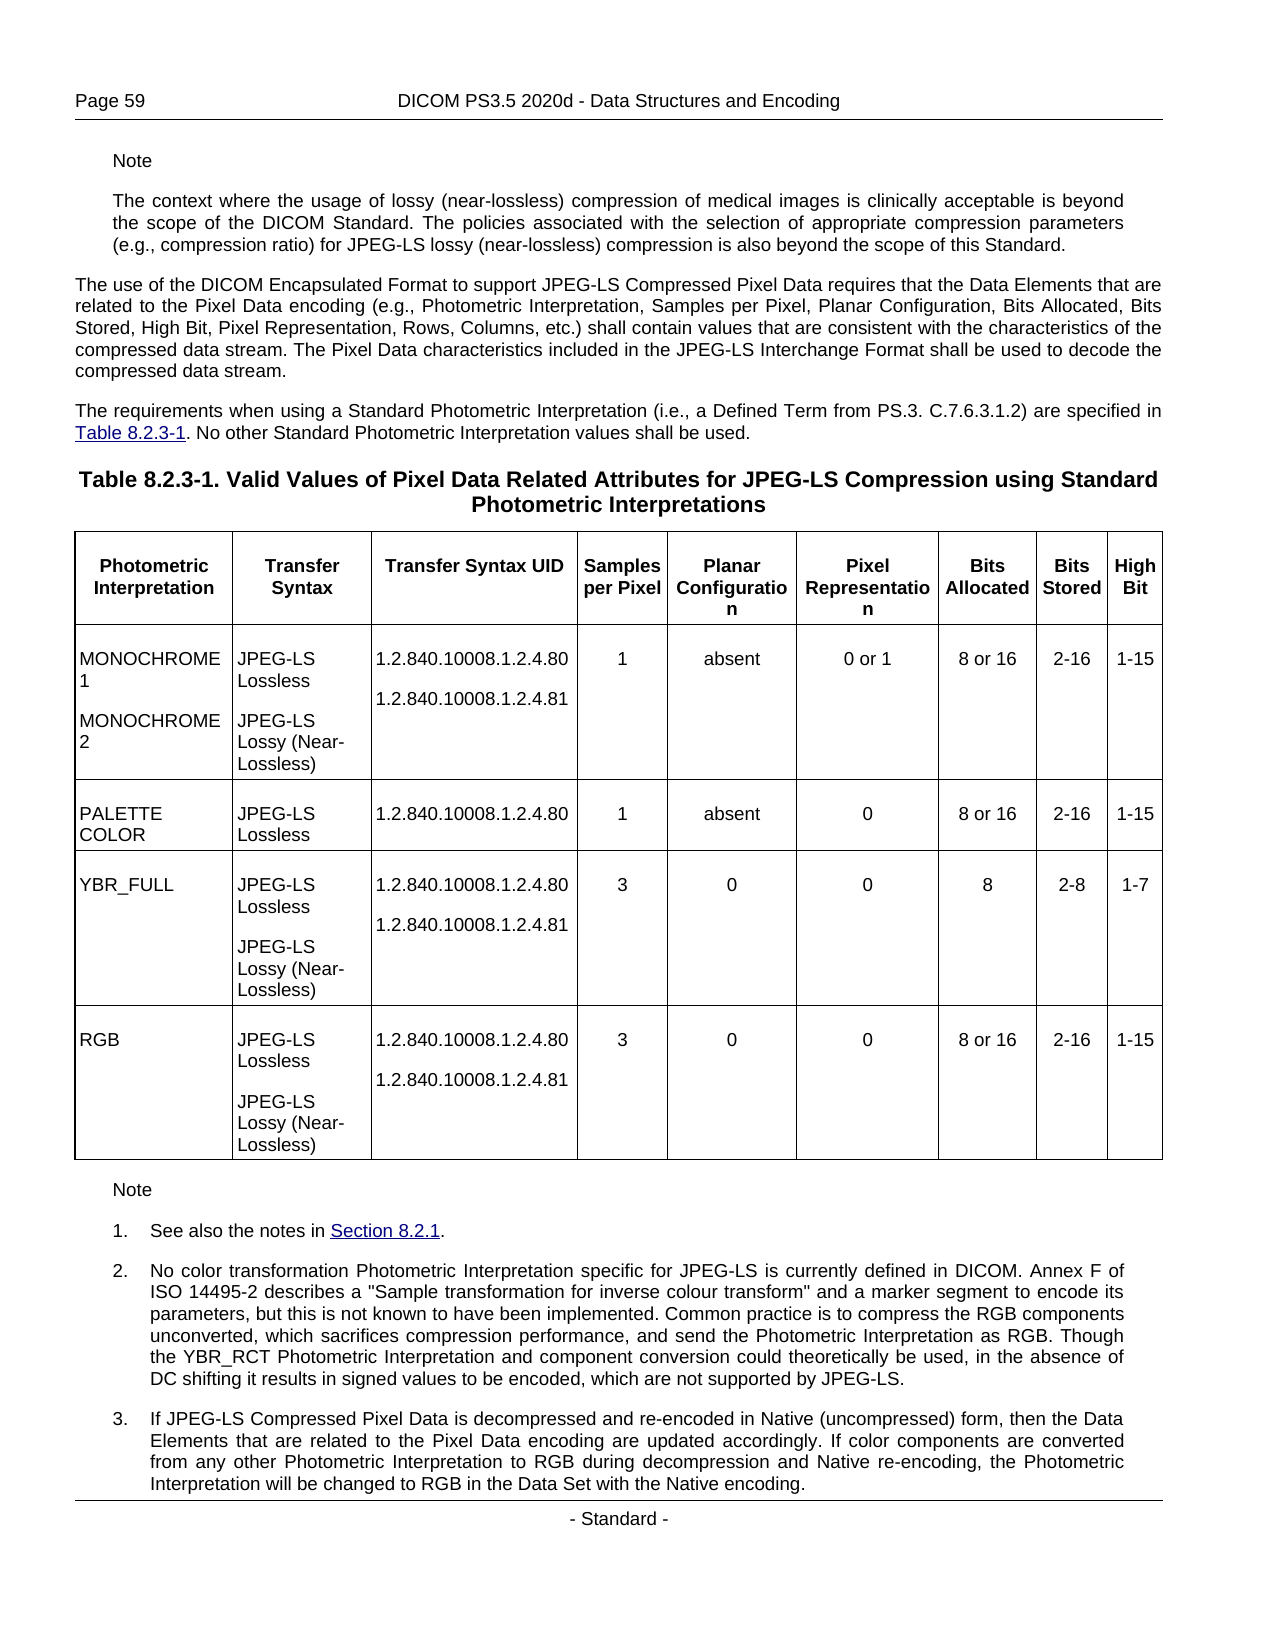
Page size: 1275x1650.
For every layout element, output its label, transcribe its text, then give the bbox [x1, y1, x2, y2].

text 3. If JPEG-LS Compressed Pixel Data is decompressed and re-encoded in Native (uncompressed) form, then the Data Elements that are related to the Pixel Data encoding are updated accordingly. If color components are converted from any other Photometric Interpretation to RGB during decompression and Native re-encoding, the Photometric Interpretation will be changed to RGB in the Data Set with the Native encoding. [112, 1408, 1125, 1494]
table_cell PALETTE COLOR [76, 780, 232, 850]
table_cell 1 [578, 625, 667, 779]
table_header Samples per Pixel [578, 532, 667, 624]
table_cell 1-7 [1108, 851, 1162, 1004]
table_cell 8 or 16 [939, 780, 1036, 850]
text 1. See also the notes in Section 8.2.1. [112, 1219, 1125, 1241]
table_cell 0 [797, 1006, 938, 1159]
table_cell RGB [76, 1006, 232, 1159]
table_cell MONOCHROME1 MONOCHROME2 [76, 625, 232, 779]
table_cell 0 [668, 1006, 796, 1159]
table_cell JPEG-LS Lossless JPEG-LS Lossy (Near-Lossless) [233, 625, 371, 779]
table_cell 1.2.840.10008.1.2.​4.​80 [372, 780, 577, 850]
table_cell 1.2.840.10008.1.2.​4.​80 1.2.840.10008.1.2.​4.​81 [372, 851, 577, 1004]
table_cell JPEG-LS Lossless [233, 780, 371, 850]
table_header Pixel Representation [797, 532, 938, 624]
table_cell 8 [939, 851, 1036, 1004]
table_cell 2-8 [1037, 851, 1107, 1004]
table_cell absent [668, 780, 796, 850]
table_cell JPEG-LS Lossless JPEG-LS Lossy (Near-Lossless) [233, 1006, 371, 1159]
table_header Planar Configuration [668, 532, 796, 624]
table_cell 3 [578, 1006, 667, 1159]
text Note [112, 150, 1125, 172]
table_cell 0 [668, 851, 796, 1004]
table_header Transfer Syntax UID [372, 532, 577, 624]
table_cell JPEG-LS Lossless JPEG-LS Lossy (Near-Lossless) [233, 851, 371, 1004]
table_cell 0 [797, 780, 938, 850]
table_cell 1 [578, 780, 667, 850]
table_cell 2-16 [1037, 780, 1107, 850]
text Table 8.2.3-1. Valid Values of Pixel Data Related Attributes for JPEG-LS Compression using Standard Photometric Interpretations [75, 466, 1162, 518]
text The context where the usage of lossy (near-lossless) compression of medical images is clinically acceptable is beyond the scope of the DICOM Standard. The policies associated with the selection of appropriate compression parameters (e.g., compression ratio) for JPEG-LS lossy (near-lossless) compression is also beyond the scope of this Standard. [112, 190, 1125, 255]
table_header Transfer Syntax [233, 532, 371, 624]
table_cell 8 or 16 [939, 1006, 1036, 1159]
text 2. No color transformation Photometric Interpretation specific for JPEG-LS is currently defined in DICOM. Annex F of ISO 14495-2 describes a "Sample transformation for inverse colour transform" and a marker segment to encode its parameters, but this is not known to have been implemented. Common practice is to compress the RGB components unconverted, which sacrifices compression performance, and send the Photometric Interpretation as RGB. Though the YBR_RCT Photometric Interpretation and component conversion could theoretically be used, in the absence of DC shifting it results in signed values to be encoded, which are not supported by JPEG-LS. [112, 1260, 1125, 1389]
table_cell 0 [797, 851, 938, 1004]
table_cell 1-15 [1108, 1006, 1162, 1159]
table_header Bits Stored [1037, 532, 1107, 624]
table_cell 1-15 [1108, 780, 1162, 850]
table_cell 8 or 16 [939, 625, 1036, 779]
table_cell 3 [578, 851, 667, 1004]
text Note [112, 1179, 1125, 1201]
text The requirements when using a Standard Photometric Interpretation (i.e., a Defined Term from PS.3. C.7.6.3.1.2) are specified in Table 8.2.3-1. No other Standard Photometric Interpretation values shall be used. [75, 400, 1162, 443]
table_cell 2-16 [1037, 1006, 1107, 1159]
table_cell 2-16 [1037, 625, 1107, 779]
table_header Photometric Interpretation [76, 532, 232, 624]
table_cell absent [668, 625, 796, 779]
table_cell 1.2.840.10008.1.2.​4.​80 1.2.840.10008.1.2.​4.​81 [372, 1006, 577, 1159]
table_cell YBR_FULL [76, 851, 232, 1004]
table_cell 1.2.840.10008.1.2.​4.​80 1.2.840.10008.1.2.​4.​81 [372, 625, 577, 779]
table_header High Bit [1108, 532, 1162, 624]
table_cell 0 or 1 [797, 625, 938, 779]
text The use of the DICOM Encapsulated Format to support JPEG-LS Compressed Pixel Data requires that the Data Elements that are related to the Pixel Data encoding (e.g., Photometric Interpretation, Samples per Pixel, Planar Configuration, Bits Allocated, Bits Stored, High Bit, Pixel Representation, Rows, Columns, etc.) shall contain values that are consistent with the characteristics of the compressed data stream. The Pixel Data characteristics included in the JPEG-LS Interchange Format shall be used to decode the compressed data stream. [75, 274, 1162, 382]
table_header Bits Allocated [939, 532, 1036, 624]
table_cell 1-15 [1108, 625, 1162, 779]
